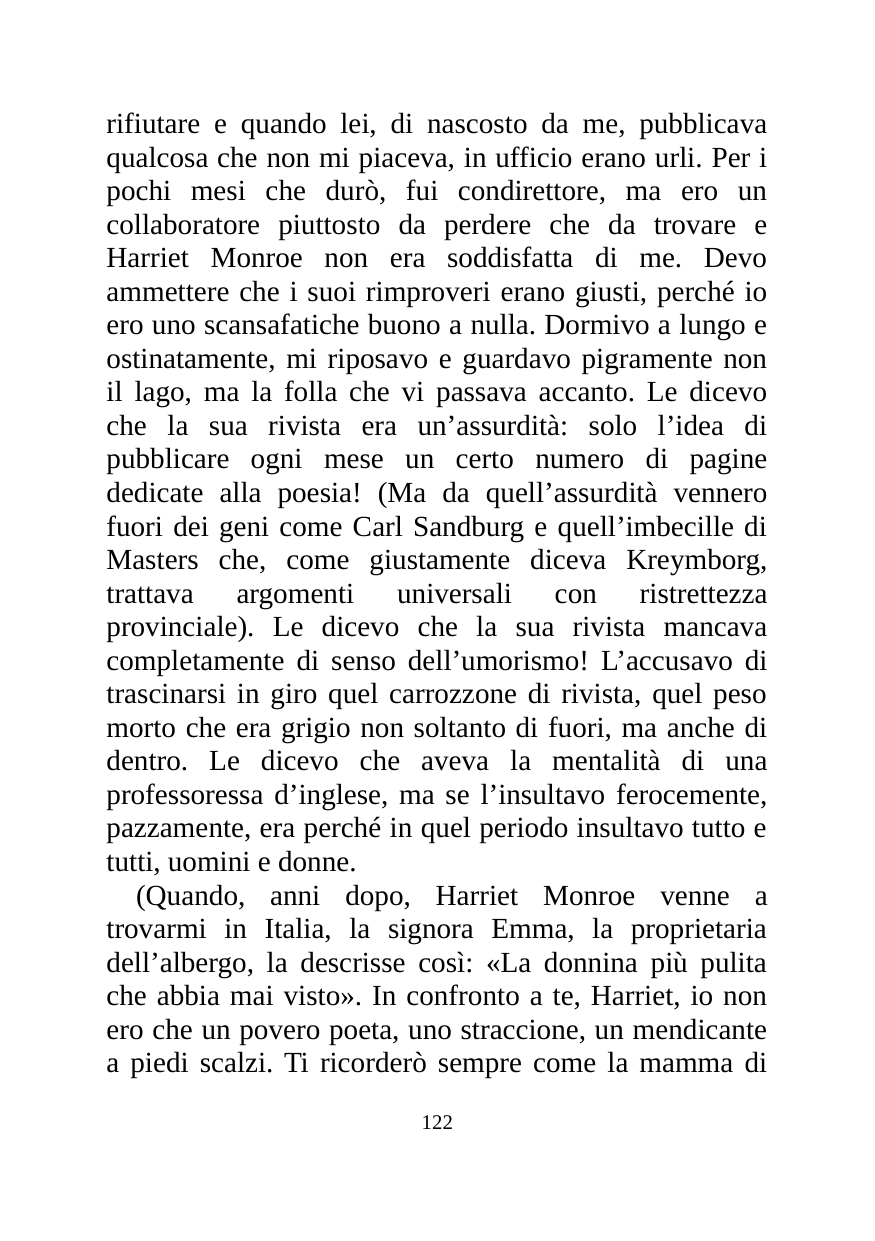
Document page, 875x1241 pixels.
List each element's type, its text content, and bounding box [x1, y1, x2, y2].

text rifiutare e quando lei, di nascosto da me, pubblicava qualcosa che non mi piaceva, in ufficio erano urli. Per i pochi mesi che durò, fui condirettore, ma ero un collaboratore piuttosto da perdere che da trovare e Harriet Monroe non era soddisfatta di me. Devo ammettere che i suoi rimproveri erano giusti, perché io ero uno scansafatiche buono a nulla. Dormivo a lungo e ostinatamente, mi riposavo e guardavo pigramente non il lago, ma la folla che vi passava accanto. Le dicevo che la sua rivista era un’assurdità: solo l’idea di pubblicare ogni mese un certo numero di pagine dedicate alla poesia! (Ma da quell’assurdità vennero fuori dei geni come Carl Sandburg e quell’imbecille di Masters che, come giustamente diceva Kreymborg, trattava argomenti universali con ristrettezza provinciale). Le dicevo che la sua rivista mancava completamente di senso dell’umorismo! L’accusavo di trascinarsi in giro quel carrozzone di rivista, quel peso morto che era grigio non soltanto di fuori, ma anche di dentro. Le dicevo che aveva la mentalità di una professoressa d’inglese, ma se l’insultavo ferocemente, pazzamente, era perché in quel periodo insultavo tutto e tutti, uomini e donne. [106, 106, 768, 878]
text (Quando, anni dopo, Harriet Monroe venne a trovarmi in Italia, la signora Emma, la proprietaria dell’albergo, la descrisse così: «La donnina più pulita che abbia mai visto». In confronto a te, Harriet, io non ero che un povero poeta, uno straccione, un mendicante a piedi scalzi. Ti ricorderò sempre come la mamma di [106, 878, 768, 1079]
